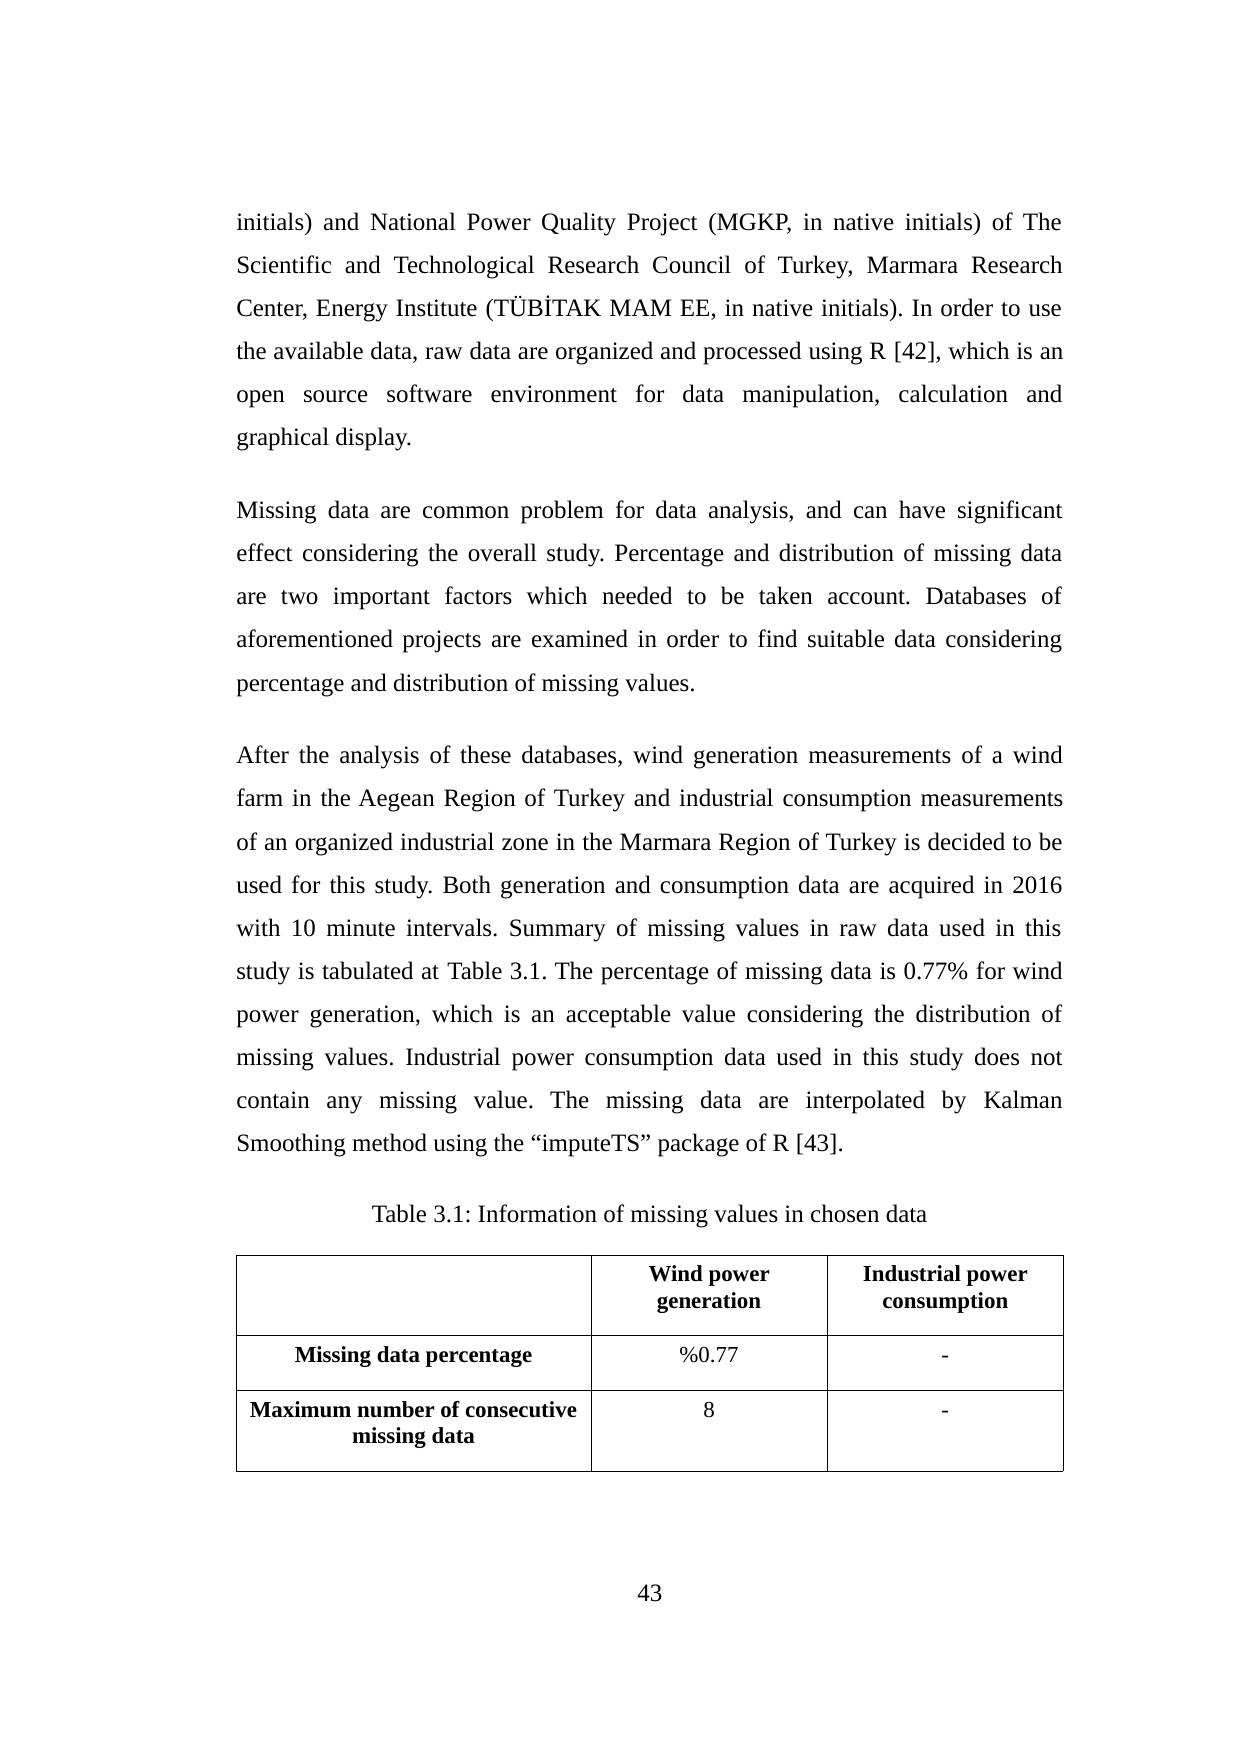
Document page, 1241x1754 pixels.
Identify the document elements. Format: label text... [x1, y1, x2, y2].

table_cell Maximum number of consecutive missing data [237, 1391, 591, 1471]
text After the analysis of these databases, wind generation measurements of a wind farm in the Aegean Region of Turkey and industrial consumption measurements of an organized industrial zone in the Marmara Region of Turkey is decided to be used for this study. Both generation and consumption data are acquired in 2016 with 10 minute intervals. Summary of missing values in raw data used in this study is tabulated at Table 3.1. The percentage of missing data is 0.77% for wind power generation, which is an acceptable value considering the distribution of missing values. Industrial power consumption data used in this study does not contain any missing value. The missing data are interpolated by Kalman Smoothing method using the “imputeTS” package of R [43]⁠. [236, 740, 1063, 1157]
table_cell 8 [592, 1391, 827, 1471]
table_cell Missing data percentage [237, 1336, 591, 1390]
table_header Wind power generation [592, 1256, 827, 1335]
text Missing data are common problem for data analysis, and can have significant effect considering the overall study. Percentage and distribution of missing data are two important factors which needed to be taken account. Databases of aforementioned projects are examined in order to find suitable data considering percentage and distribution of missing values. [236, 495, 1063, 696]
text initials) and National Power Quality Project (MGKP, in native initials) of The Scientific and Technological Research Council of Turkey, Marmara Research Center, Energy Institute (TÜBİTAK MAM EE, in native initials). In order to use the available data, raw data are organized and processed using R [42]⁠, which is an open source software environment for data manipulation, calculation and graphical display. [236, 207, 1063, 451]
text Table 3.1: Information of missing values in chosen data [236, 1199, 1063, 1228]
table_cell - [828, 1391, 1063, 1471]
table_cell - [828, 1336, 1063, 1390]
table_header [237, 1256, 591, 1335]
table_header Industrial power consumption [828, 1256, 1063, 1335]
table_cell %0.77 [592, 1336, 827, 1390]
